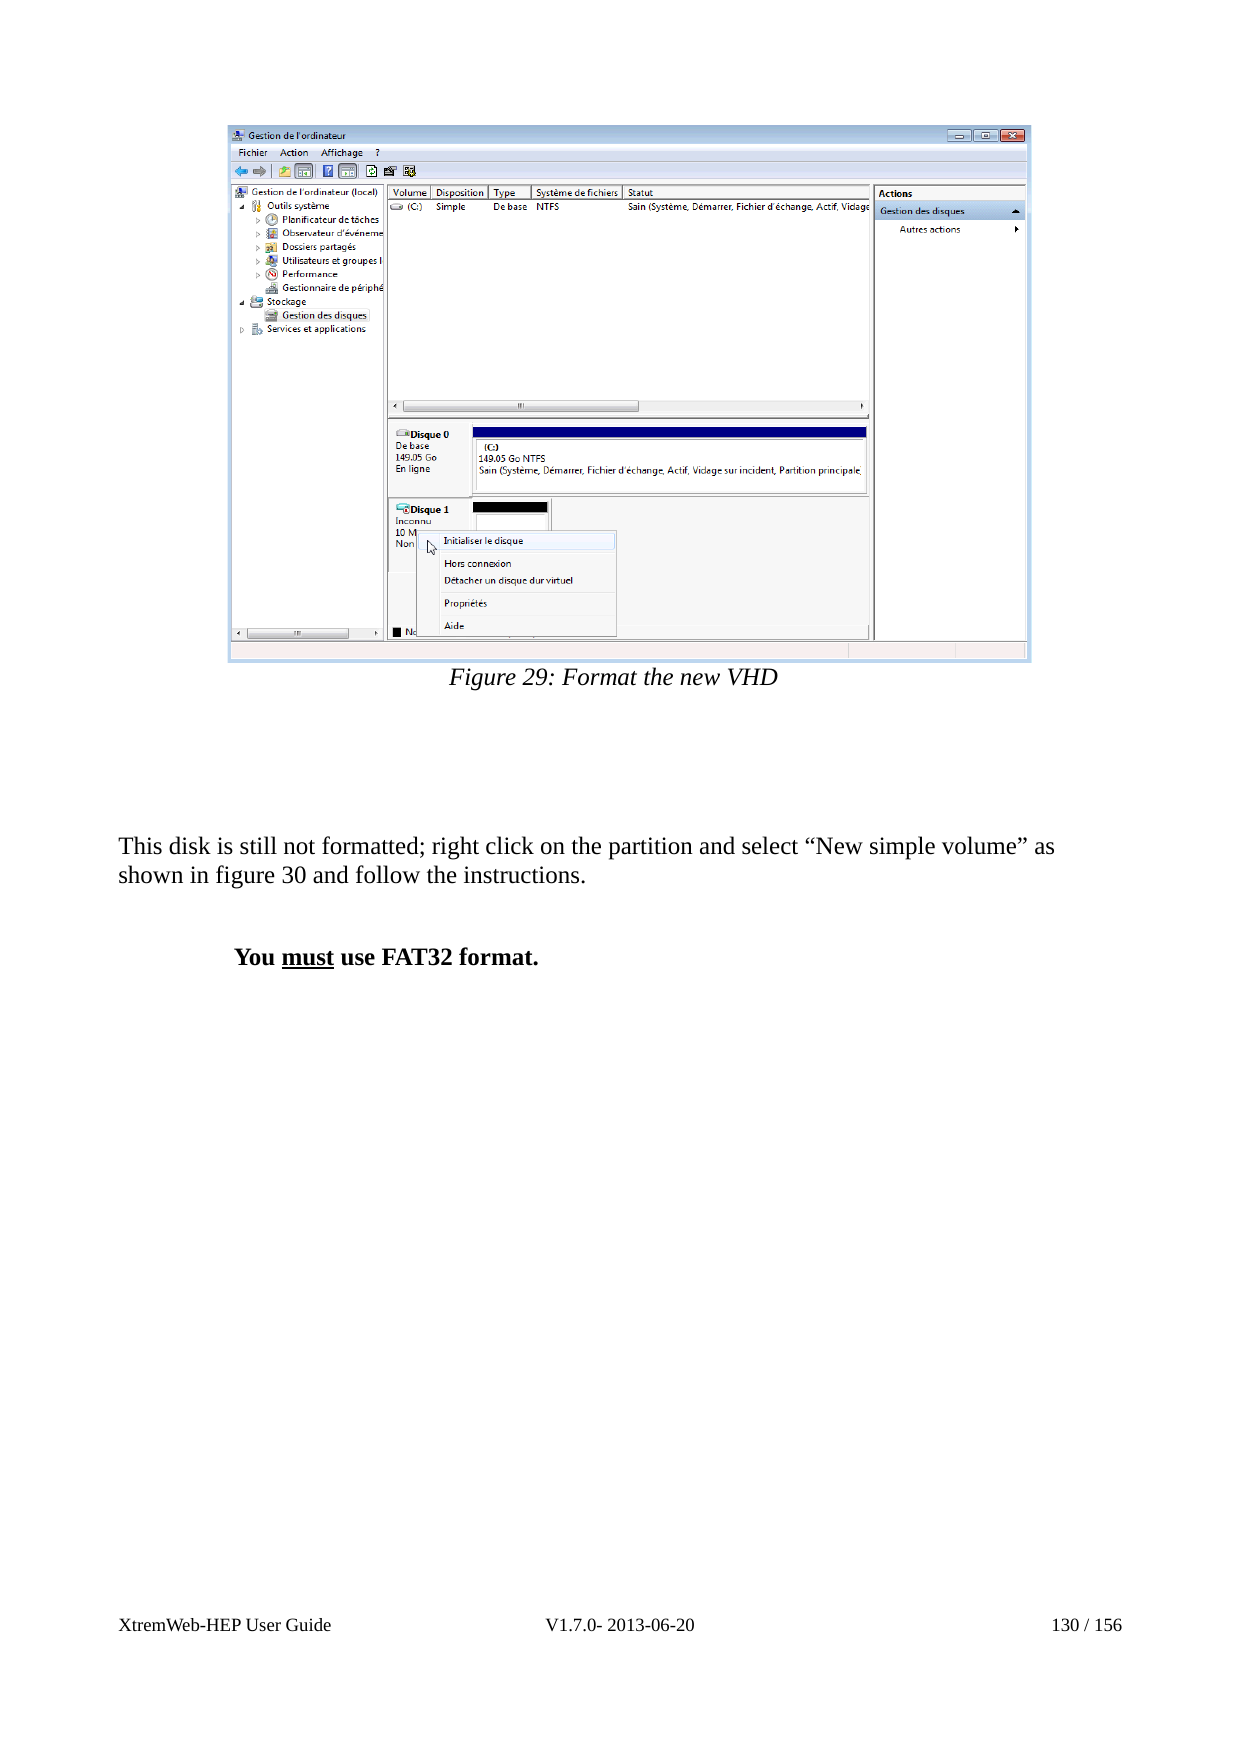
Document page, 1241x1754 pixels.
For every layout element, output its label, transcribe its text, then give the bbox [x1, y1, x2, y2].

text Figure 29: Format the new VHD [242, 663, 987, 691]
text You must use FAT32 format. [233, 942, 1004, 971]
picture [227, 125, 1032, 663]
text This disk is still not formatted; right click on the partition and select “New simple volume” as shown in figure 30 and follow the instructions. [118, 831, 1122, 889]
